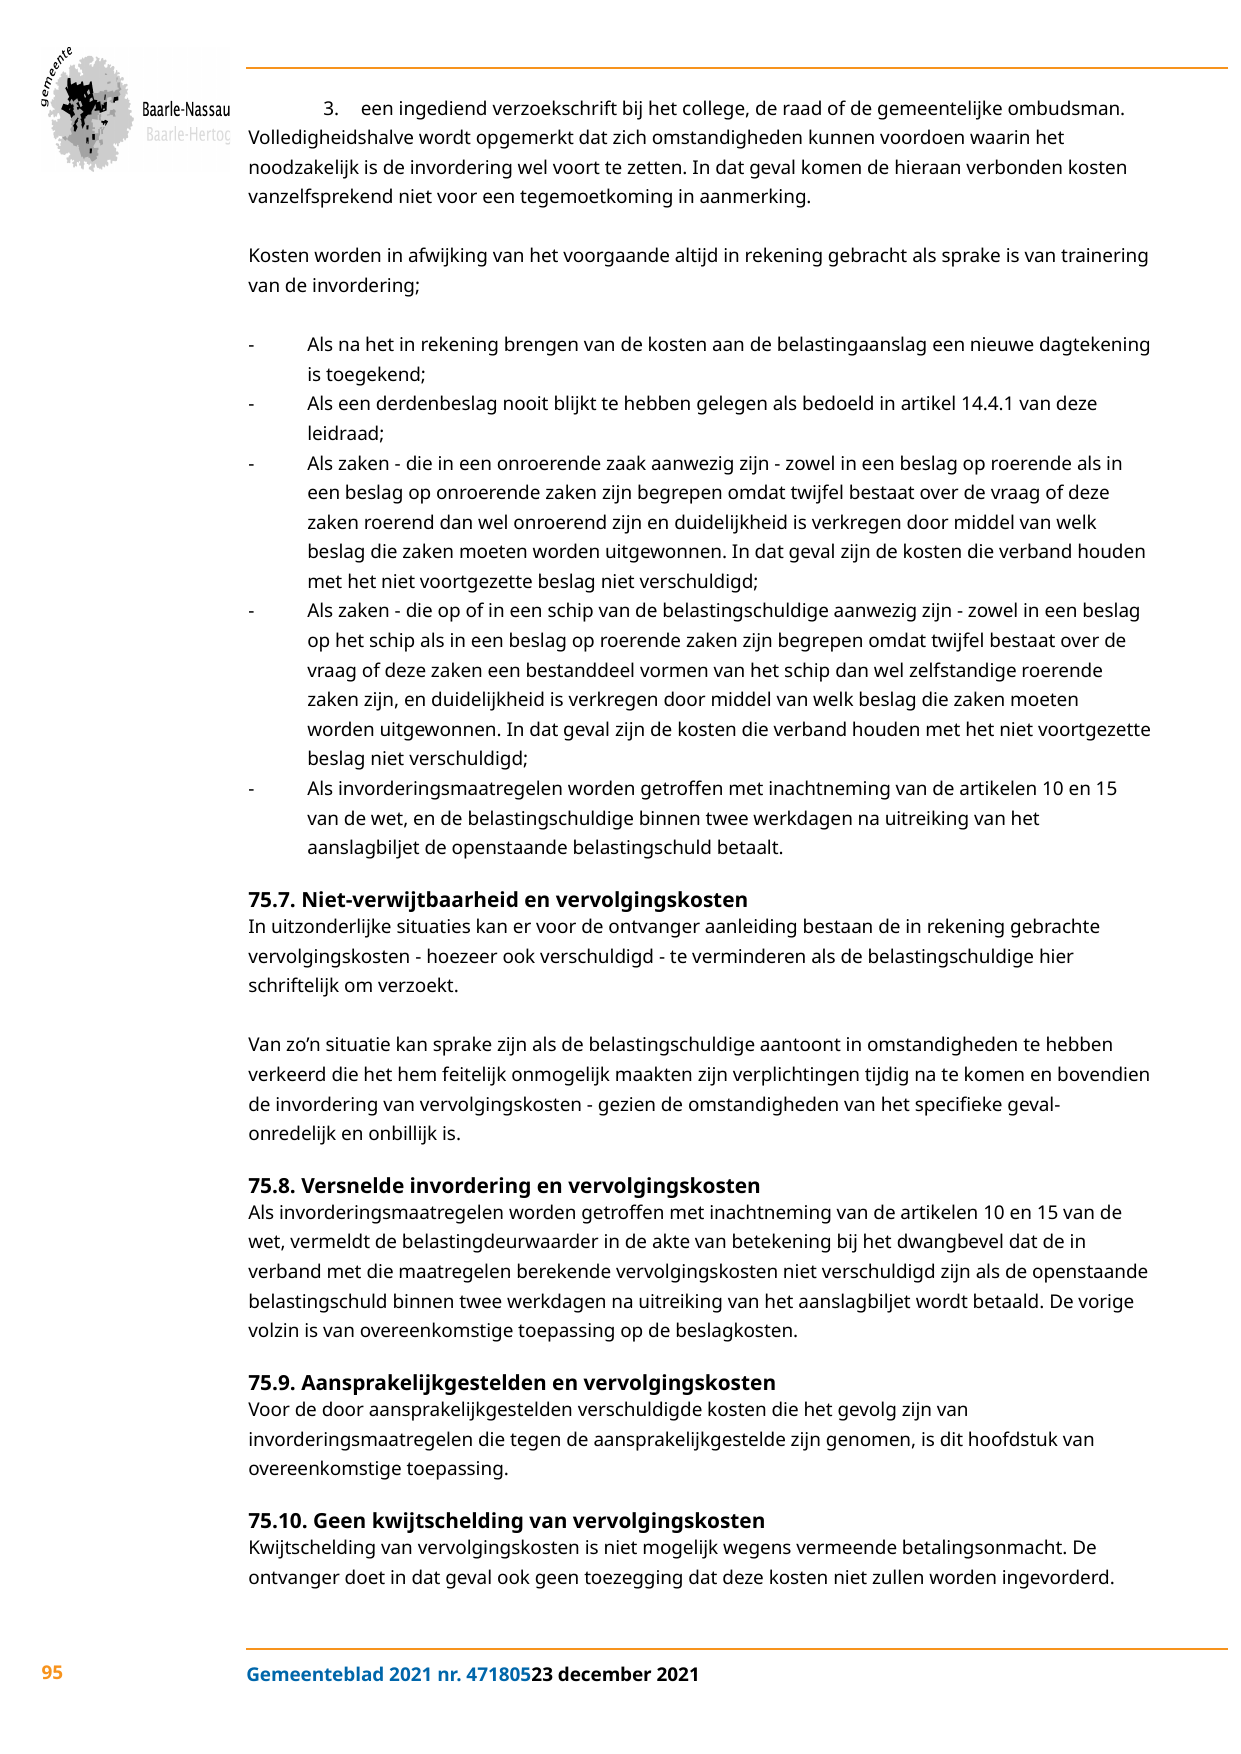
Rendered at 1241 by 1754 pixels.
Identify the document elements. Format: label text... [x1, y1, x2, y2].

text 75.8. Versnelde invordering en vervolgingskosten [248, 1171, 1152, 1199]
text Kosten worden in afwijking van het voorgaande altijd in rekening gebracht als sprake is van trainering van de invordering; [248, 243, 1152, 298]
list Als zaken - die in een onroerende zaak aanwezig zijn - zowel in een beslag op roerende als in een beslag op onroerende zaken zijn begrepen omdat twijfel bestaat over de vraag of deze zaken roerend dan wel onroerend zijn en duidelijkheid is verkregen door middel van welk beslag die zaken moeten worden uitgewonnen. In dat geval zijn de kosten die verband houden met het niet voortgezette beslag niet verschuldigd; [248, 450, 1152, 594]
text Van zo’n situatie kan sprake zijn als de belastingschuldige aantoont in omstandigheden te hebben verkeerd die het hem feitelijk onmogelijk maakten zijn verplichtingen tijdig na te komen en bovendien de invordering van vervolgingskosten - gezien de omstandigheden van het specifieke geval- onredelijk en onbillijk is. [248, 1032, 1152, 1146]
list Als na het in rekening brengen van de kosten aan de belastingaanslag een nieuwe dagtekening is toegekend; [248, 331, 1152, 387]
text Kwijtschelding van vervolgingskosten is niet mogelijk wegens vermeende betalingsonmacht. De ontvanger doet in dat geval ook geen toezegging dat deze kosten niet zullen worden ingevorderd. [248, 1534, 1152, 1590]
text Volledigheidshalve wordt opgemerkt dat zich omstandigheden kunnen voordoen waarin het noodzakelijk is de invordering wel voort te zetten. In dat geval komen de hieraan verbonden kosten vanzelfsprekend niet voor een tegemoetkoming in aanmerking. [248, 124, 1152, 209]
text 75.7. Niet-verwijtbaarheid en vervolgingskosten [248, 885, 1152, 913]
picture [41, 47, 231, 172]
list Als invorderingsmaatregelen worden getroffen met inachtneming van de artikelen 10 en 15 van de wet, en de belastingschuldige binnen twee werkdagen na uitreiking van het aanslagbiljet de openstaande belastingschuld betaalt. [248, 775, 1152, 860]
text 75.9. Aansprakelijkgestelden en vervolgingskosten [248, 1368, 1152, 1396]
text Voor de door aansprakelijkgestelden verschuldigde kosten die het gevolg zijn van invorderingsmaatregelen die tegen de aansprakelijkgestelde zijn genomen, is dit hoofdstuk van overeenkomstige toepassing. [248, 1396, 1152, 1481]
text 75.10. Geen kwijtschelding van vervolgingskosten [248, 1506, 1152, 1534]
list Als zaken - die op of in een schip van de belastingschuldige aanwezig zijn - zowel in een beslag op het schip als in een beslag op roerende zaken zijn begrepen omdat twijfel bestaat over de vraag of deze zaken een bestanddeel vormen van het schip dan wel zelfstandige roerende zaken zijn, en duidelijkheid is verkregen door middel van welk beslag die zaken moeten worden uitgewonnen. In dat geval zijn de kosten die verband houden met het niet voortgezette beslag niet verschuldigd; [248, 598, 1152, 771]
text In uitzonderlijke situaties kan er voor de ontvanger aanleiding bestaan de in rekening gebrachte vervolgingskosten - hoezeer ook verschuldigd - te verminderen als de belastingschuldige hier schriftelijk om verzoekt. [248, 913, 1152, 998]
list een ingediend verzoekschrift bij het college, de raad of de gemeentelijke ombudsman. [323, 95, 1152, 121]
list Als een derdenbeslag nooit blijkt te hebben gelegen als bedoeld in artikel 14.4.1 van deze leidraad; [248, 391, 1152, 446]
text Als invorderingsmaatregelen worden getroffen met inachtneming van de artikelen 10 en 15 van de wet, vermeldt de belastingdeurwaarder in de akte van betekening bij het dwangbevel dat de in verband met die maatregelen berekende vervolgingskosten niet verschuldigd zijn als de openstaande belastingschuld binnen twee werkdagen na uitreiking van het aanslagbiljet wordt betaald. De vorige volzin is van overeenkomstige toepassing op de beslagkosten. [248, 1199, 1152, 1343]
